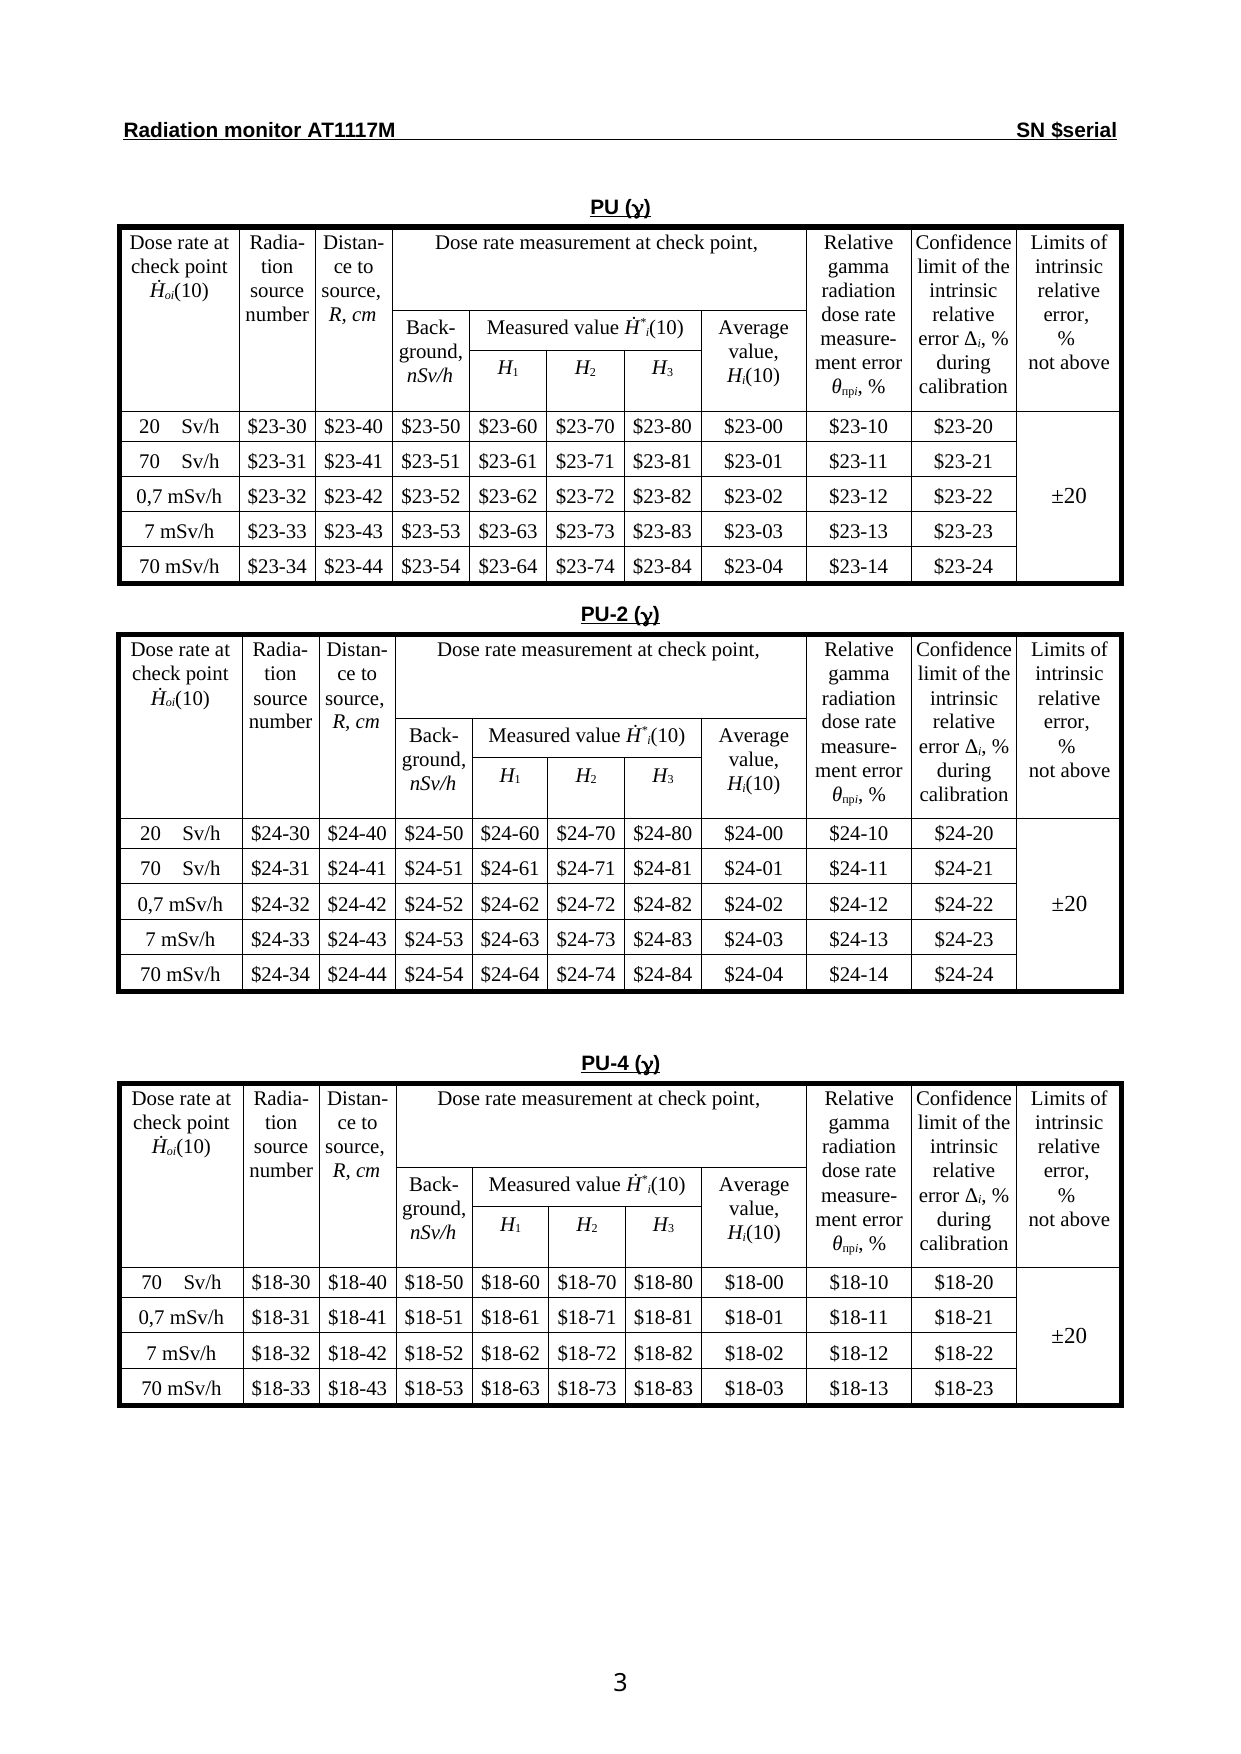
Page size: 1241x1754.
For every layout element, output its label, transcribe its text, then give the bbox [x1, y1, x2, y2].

table_cell $18-10 [807, 1268, 911, 1297]
table_cell $24-04 [702, 955, 806, 989]
table_cell $18-22 [912, 1333, 1016, 1367]
table_cell Average value, Hi(10) [702, 311, 806, 411]
table_cell Average value, Hi(10) [702, 1168, 806, 1267]
table_cell $23-80 [625, 412, 701, 441]
table_cell $18-81 [626, 1298, 701, 1332]
table_cell Relative gamma radiation dose rate measure-ment error θпрi, % [807, 230, 911, 411]
table_cell $23-63 [470, 512, 546, 546]
table_header PU-2 () [118, 586, 1122, 632]
table_header PU () [119, 179, 1122, 224]
table_cell $24-84 [625, 955, 701, 989]
table_cell $24-64 [473, 955, 547, 989]
table_cell $23-43 [316, 512, 392, 546]
table_cell $23-21 [912, 442, 1016, 476]
table_cell $18-73 [549, 1369, 625, 1402]
table_cell $24-52 [396, 884, 472, 918]
table_cell 0,7 mSv/h [121, 884, 242, 918]
table_cell $18-20 [912, 1268, 1016, 1297]
table_cell Confidence limit of the intrinsic relative error Δi, % during calibration [912, 230, 1016, 411]
table_cell $24-02 [702, 884, 806, 918]
table_cell 20 Sv/h [121, 819, 242, 848]
table_cell Radia-tion source number [243, 637, 319, 818]
table_cell $23-14 [807, 547, 911, 581]
table_cell $18-43 [320, 1369, 396, 1402]
table_cell $18-82 [626, 1333, 701, 1367]
table_cell $23-83 [625, 512, 701, 546]
table_cell $18-23 [912, 1369, 1016, 1402]
table_cell $24-11 [807, 849, 911, 883]
table_cell Dose rate measurement at check point, [393, 230, 806, 310]
table_cell Relative gamma radiation dose rate measure-ment error θпрi, % [807, 1086, 911, 1267]
table_cell H2 [548, 758, 624, 818]
table_cell $23-02 [702, 477, 806, 511]
table_cell $18-72 [549, 1333, 625, 1367]
table_cell H1 [473, 758, 547, 818]
table_cell Back-ground, nSv/h [396, 719, 472, 818]
table_cell H1 [470, 351, 546, 411]
table_cell H3 [625, 758, 701, 818]
table_cell Dose rate at check point Ḣoi(10) [122, 230, 239, 411]
table_cell $18-01 [702, 1298, 806, 1332]
table_cell $23-22 [912, 477, 1016, 511]
table_cell ±20 [1017, 412, 1119, 581]
table_cell $24-53 [396, 920, 472, 953]
table_cell 70 mSv/h [121, 955, 242, 989]
table_cell $23-50 [393, 412, 469, 441]
table_cell $24-30 [243, 819, 319, 848]
table_cell $24-61 [473, 849, 547, 883]
table_cell $24-34 [243, 955, 319, 989]
table_cell Limits of intrinsic relative error, % not above [1017, 1086, 1119, 1267]
table_cell $24-41 [320, 849, 395, 883]
table_cell $18-63 [473, 1369, 548, 1402]
table_cell $18-61 [473, 1298, 548, 1332]
table_cell $24-00 [702, 819, 806, 848]
table_cell $23-03 [702, 512, 806, 546]
table_cell $24-74 [548, 955, 624, 989]
table_cell $18-33 [244, 1369, 319, 1402]
table_cell Dose rate at check point Ḣoi(10) [122, 1086, 243, 1267]
table_cell $18-53 [397, 1369, 472, 1402]
table_cell $18-12 [807, 1333, 911, 1367]
table_cell $24-12 [807, 884, 911, 918]
table_cell 7 mSv/h [122, 1333, 243, 1367]
table_cell Relative gamma radiation dose rate measure-ment error θпрi, % [807, 637, 911, 818]
table_cell $23-54 [393, 547, 469, 581]
table_cell $18-32 [244, 1333, 319, 1367]
table_header PU-4 () [120, 1035, 1122, 1081]
table_cell Limits of intrinsic relative error, % not above [1017, 230, 1119, 411]
table_cell Measured value Ḣ*i(10) [473, 719, 701, 757]
table_cell $23-32 [240, 477, 315, 511]
table_cell $23-74 [547, 547, 624, 581]
table_cell $23-51 [393, 442, 469, 476]
table_cell Dose rate measurement at check point, [396, 637, 806, 718]
table_cell $24-40 [320, 819, 395, 848]
table_cell Confidence limit of the intrinsic relative error Δi, % during calibration [912, 637, 1016, 818]
table_cell $24-51 [396, 849, 472, 883]
table_cell 70 mSv/h [122, 547, 239, 581]
table_cell $24-42 [320, 884, 395, 918]
table_cell $24-60 [473, 819, 547, 848]
table_cell $23-24 [912, 547, 1016, 581]
table_cell $18-42 [320, 1333, 396, 1367]
table_cell Average value, Hi(10) [702, 719, 806, 818]
table_cell $24-73 [548, 920, 624, 953]
table_cell $24-54 [396, 955, 472, 989]
table_cell $24-01 [702, 849, 806, 883]
table_cell $23-82 [625, 477, 701, 511]
table_cell $23-52 [393, 477, 469, 511]
table_cell $23-41 [316, 442, 392, 476]
table_cell H2 [547, 351, 624, 411]
table_cell $23-71 [547, 442, 624, 476]
table_cell $18-80 [626, 1268, 701, 1297]
table_cell $23-33 [240, 512, 315, 546]
table_cell 7 mSv/h [121, 920, 242, 953]
table_cell $18-71 [549, 1298, 625, 1332]
table_cell $24-21 [912, 849, 1016, 883]
table_cell 70 Sv/h [122, 442, 239, 476]
table_cell $24-13 [807, 920, 911, 953]
table_cell $18-30 [244, 1268, 319, 1297]
table_cell H3 [626, 1207, 701, 1267]
table_cell $23-44 [316, 547, 392, 581]
table_cell $23-11 [807, 442, 911, 476]
table_cell 70 mSv/h [122, 1369, 243, 1402]
table_cell 20 Sv/h [122, 412, 239, 441]
table_cell 70 Sv/h [121, 849, 242, 883]
table_cell Limits of intrinsic relative error, % not above [1017, 637, 1119, 818]
table_cell $18-02 [702, 1333, 806, 1367]
table_cell Measured value Ḣ*i(10) [470, 311, 701, 349]
table_cell $23-70 [547, 412, 624, 441]
table_cell $23-62 [470, 477, 546, 511]
table_cell $24-23 [912, 920, 1016, 953]
table_cell $24-71 [548, 849, 624, 883]
table_cell Radia-tion source number [244, 1086, 319, 1267]
table_cell $24-20 [912, 819, 1016, 848]
table_cell 7 mSv/h [122, 512, 239, 546]
table_cell $24-31 [243, 849, 319, 883]
table_cell $23-42 [316, 477, 392, 511]
table_cell Dose rate at check point Ḣoi(10) [121, 637, 242, 818]
table_cell $18-03 [702, 1369, 806, 1402]
table_cell 0,7 mSv/h [122, 1298, 243, 1332]
table_cell $24-44 [320, 955, 395, 989]
table_cell $24-62 [473, 884, 547, 918]
table_cell $24-81 [625, 849, 701, 883]
table_cell ±20 [1017, 1268, 1119, 1402]
table_cell $24-33 [243, 920, 319, 953]
table_cell $23-60 [470, 412, 546, 441]
table_cell 70 Sv/h [122, 1268, 243, 1297]
table_cell $23-10 [807, 412, 911, 441]
table_cell $23-13 [807, 512, 911, 546]
table_cell $18-60 [473, 1268, 548, 1297]
table_cell $24-03 [702, 920, 806, 953]
table_cell $24-72 [548, 884, 624, 918]
table_cell $18-62 [473, 1333, 548, 1367]
table_cell $18-31 [244, 1298, 319, 1332]
table_cell $24-80 [625, 819, 701, 848]
table_cell 0,7 mSv/h [122, 477, 239, 511]
table_cell $24-63 [473, 920, 547, 953]
table_cell $24-14 [807, 955, 911, 989]
table_cell H1 [473, 1207, 548, 1267]
table_cell Back-ground, nSv/h [393, 311, 469, 411]
table_cell $23-20 [912, 412, 1016, 441]
table_cell Back-ground, nSv/h [397, 1168, 472, 1267]
table_cell $18-13 [807, 1369, 911, 1402]
table_cell $24-24 [912, 955, 1016, 989]
table_cell $18-83 [626, 1369, 701, 1402]
table_cell $23-72 [547, 477, 624, 511]
table_cell $24-22 [912, 884, 1016, 918]
table_cell Distan-ce to source, R, сm [320, 1086, 396, 1267]
table_cell $24-70 [548, 819, 624, 848]
table_cell $24-82 [625, 884, 701, 918]
table_cell Measured value Ḣ*i(10) [473, 1168, 701, 1206]
table_cell H2 [549, 1207, 625, 1267]
table_cell $24-43 [320, 920, 395, 953]
table_cell $23-00 [702, 412, 806, 441]
table_cell $23-53 [393, 512, 469, 546]
table_cell $18-51 [397, 1298, 472, 1332]
table_cell Distan-ce to source, R, сm [316, 230, 392, 411]
table_cell $18-11 [807, 1298, 911, 1332]
table_cell $18-41 [320, 1298, 396, 1332]
table_cell $23-64 [470, 547, 546, 581]
table_cell $23-01 [702, 442, 806, 476]
table_cell $18-00 [702, 1268, 806, 1297]
table_cell $18-21 [912, 1298, 1016, 1332]
table_cell $23-12 [807, 477, 911, 511]
table_cell $24-50 [396, 819, 472, 848]
table_cell $23-73 [547, 512, 624, 546]
table_cell $18-50 [397, 1268, 472, 1297]
table_cell $18-70 [549, 1268, 625, 1297]
table_cell $23-84 [625, 547, 701, 581]
table_cell $23-04 [702, 547, 806, 581]
table_cell $23-31 [240, 442, 315, 476]
table_cell $24-32 [243, 884, 319, 918]
table_cell $18-40 [320, 1268, 396, 1297]
table_cell Confidence limit of the intrinsic relative error Δi, % during calibration [912, 1086, 1016, 1267]
table_cell $23-34 [240, 547, 315, 581]
table_cell Distan-ce to source, R, сm [320, 637, 395, 818]
table_cell $24-10 [807, 819, 911, 848]
table_cell $24-83 [625, 920, 701, 953]
table_cell ±20 [1017, 819, 1119, 989]
table_cell $23-30 [240, 412, 315, 441]
table_cell $23-23 [912, 512, 1016, 546]
table_cell $18-52 [397, 1333, 472, 1367]
table_cell $23-81 [625, 442, 701, 476]
table_cell $23-61 [470, 442, 546, 476]
table_cell Radia-tion source number [240, 230, 315, 411]
table_cell H3 [625, 351, 701, 411]
table_cell Dose rate measurement at check point, [397, 1086, 806, 1167]
table_cell $23-40 [316, 412, 392, 441]
